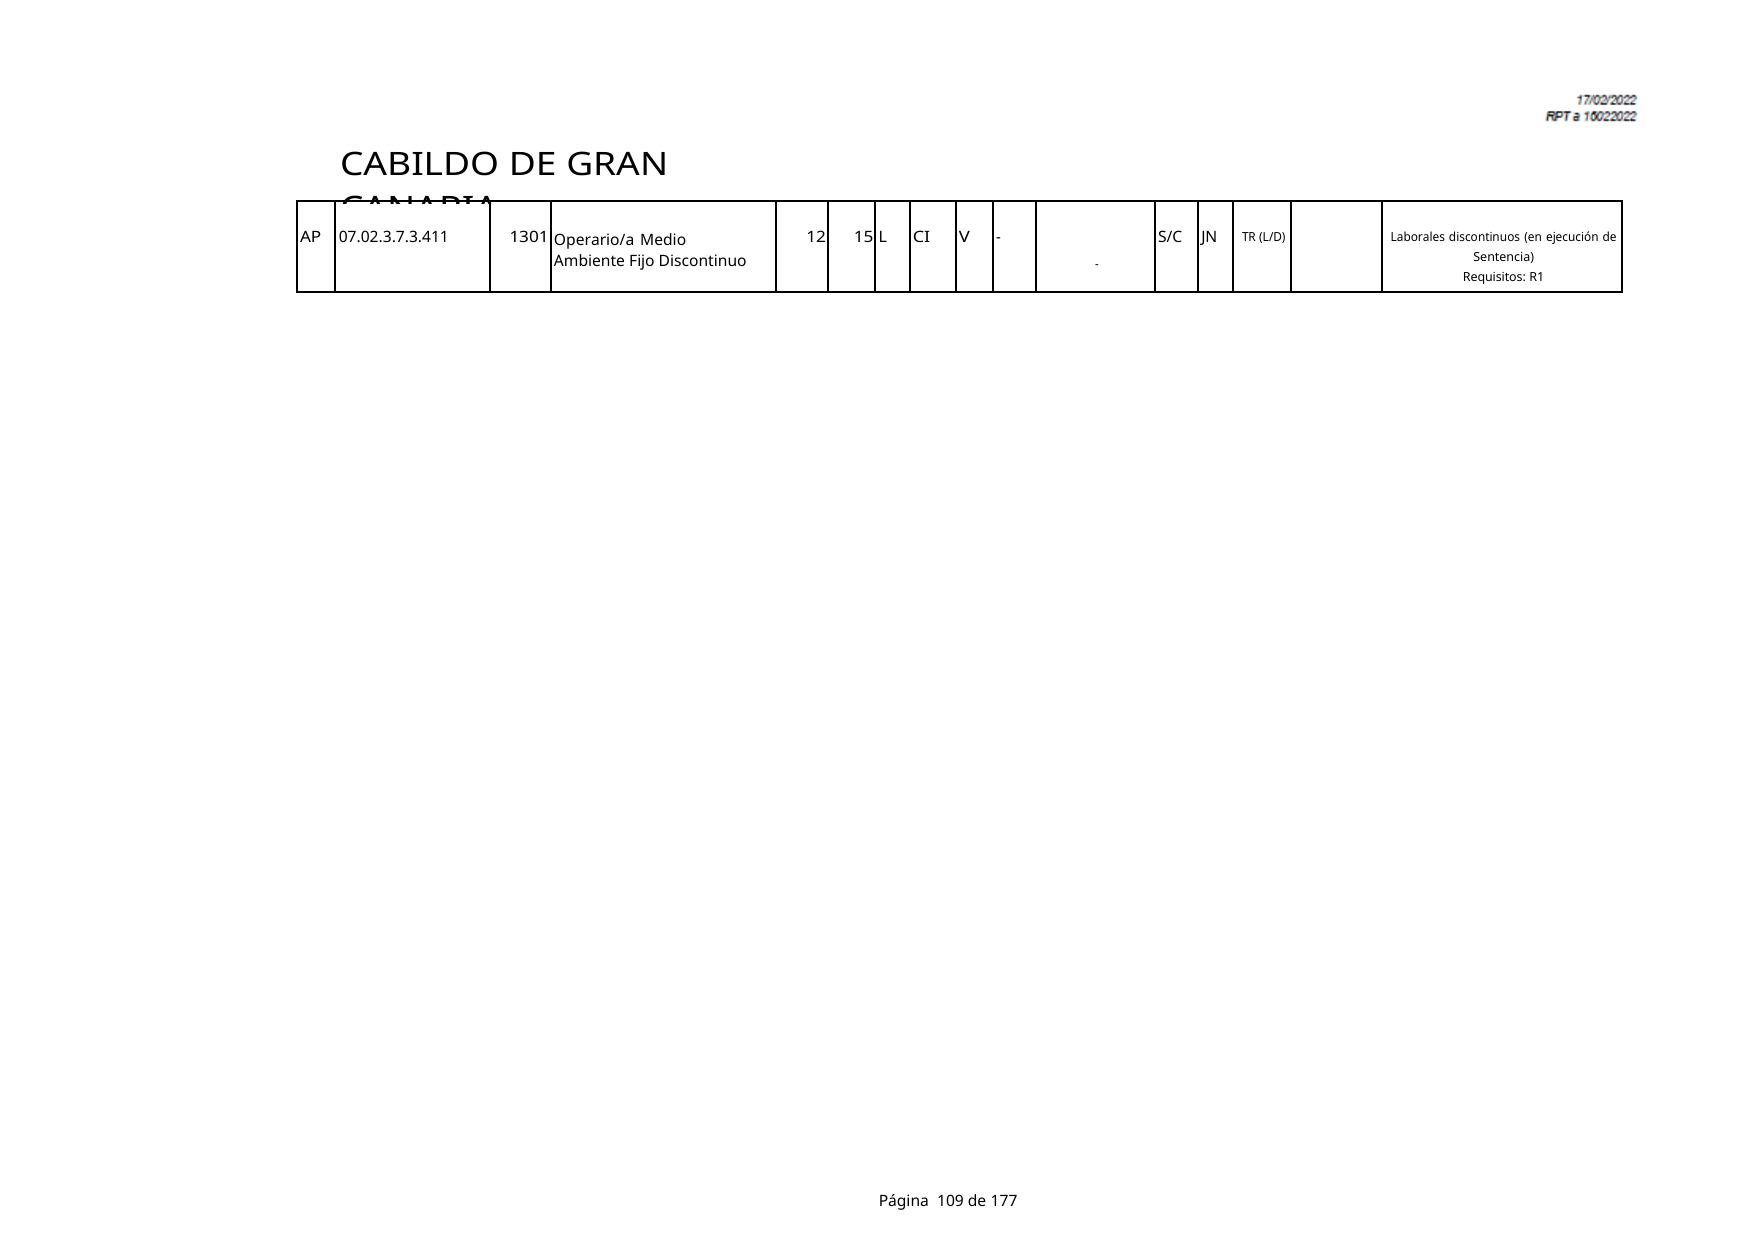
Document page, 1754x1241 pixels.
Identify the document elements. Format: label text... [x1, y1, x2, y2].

table_cell S/C [1156, 202, 1197, 291]
table_cell 07.02.3.7.3.411 [336, 202, 489, 291]
table_cell L [876, 202, 909, 291]
table_cell JN [1199, 202, 1232, 291]
table_cell TR (L/D) [1234, 202, 1290, 291]
table_cell 1301 [491, 202, 550, 291]
table_cell Laborales discontinuos (en ejecución de Sentencia) Requisitos: R1 [1383, 202, 1621, 291]
table_cell Operario/a Medio Ambiente Fijo Discontinuo [552, 202, 775, 291]
table_cell - [994, 202, 1035, 291]
table_cell [1292, 202, 1381, 291]
table_cell AP [298, 202, 334, 291]
picture [1544, 84, 1642, 131]
table_cell V [957, 202, 992, 291]
table_cell 15 [829, 202, 874, 291]
table_cell 12 [777, 202, 827, 291]
table_cell CI [911, 202, 955, 291]
table_cell - [1037, 202, 1154, 291]
